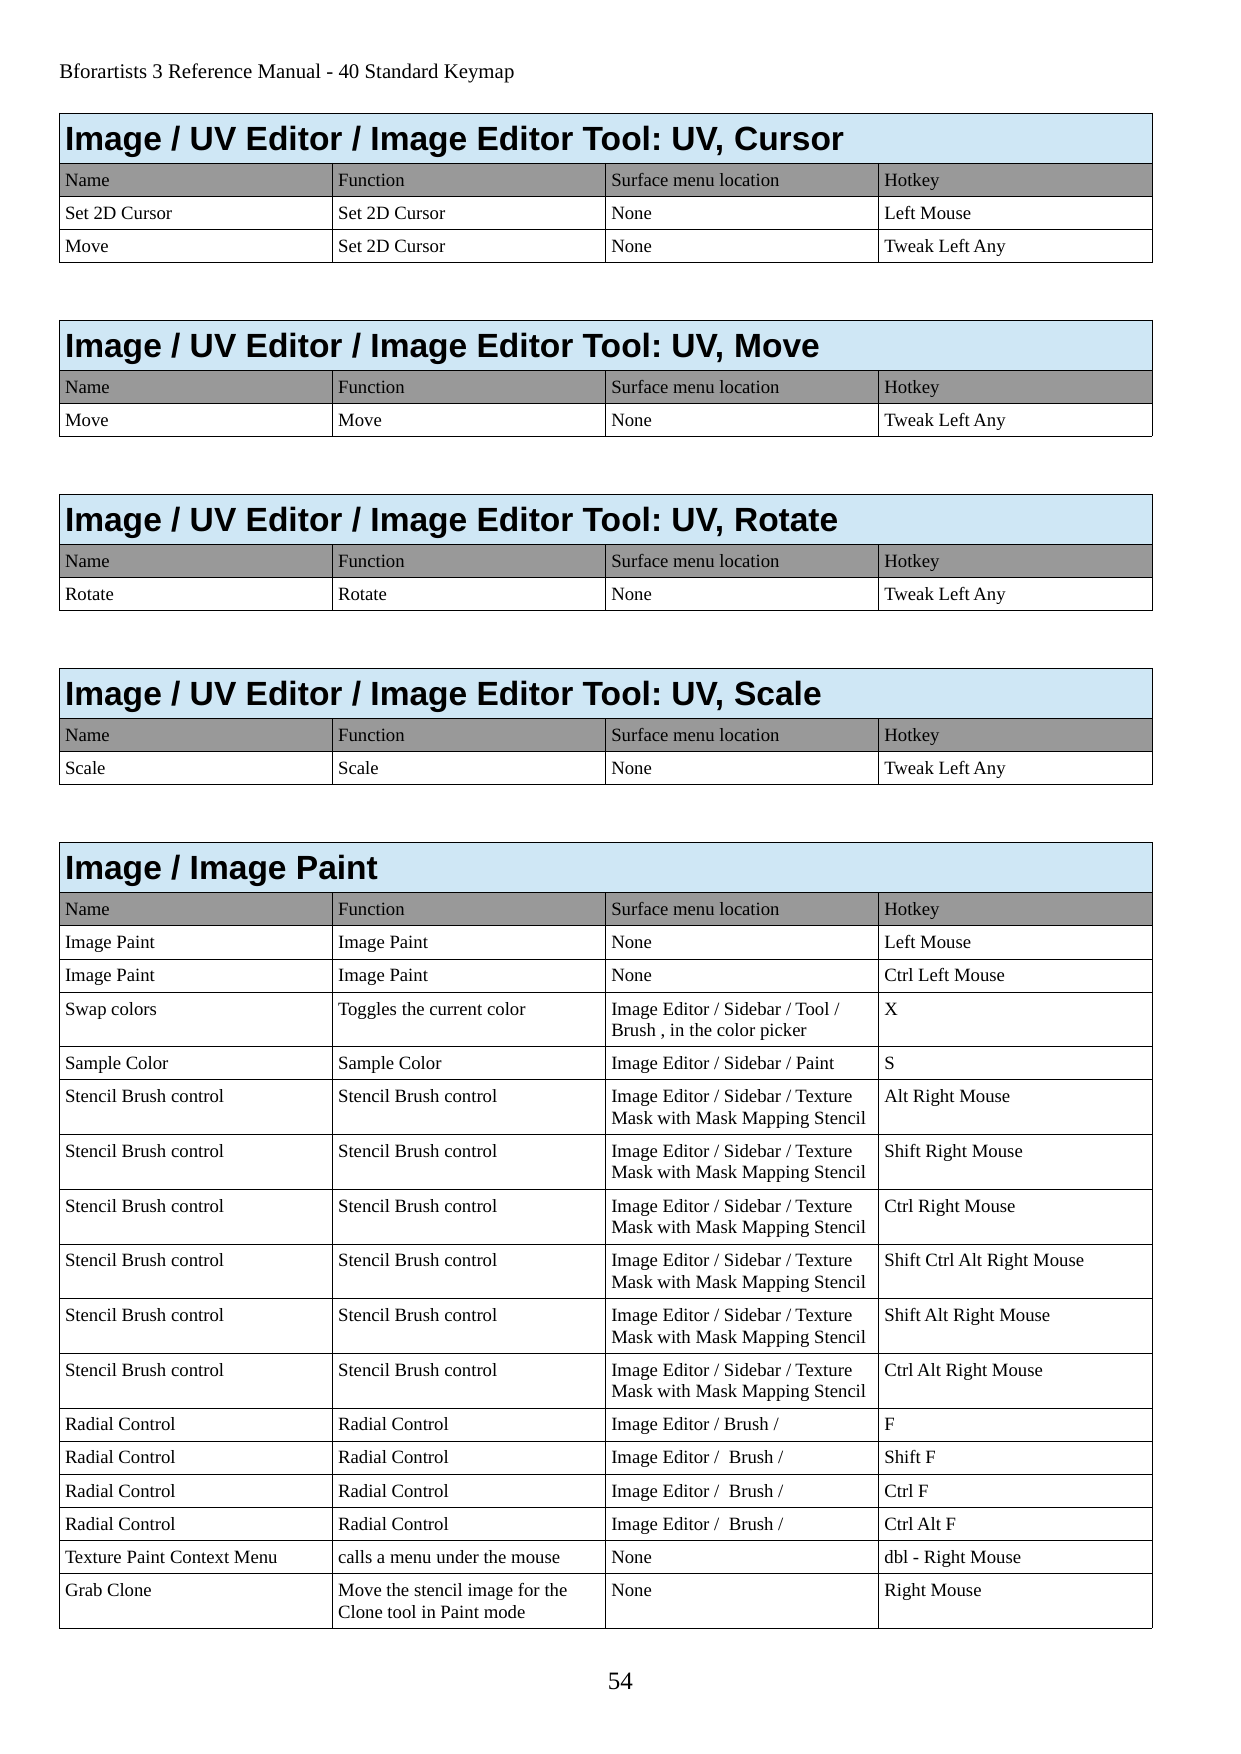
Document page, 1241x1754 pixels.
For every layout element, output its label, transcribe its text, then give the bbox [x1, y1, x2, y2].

table_cell S [879, 1047, 1152, 1079]
table_cell Hotkey [879, 371, 1152, 403]
table_header Image / Image Paint [60, 843, 1152, 892]
table_cell Image Editor / Sidebar / Texture Mask with Mask Mapping Stencil [606, 1299, 878, 1353]
table_cell None [606, 926, 878, 958]
table_cell Set 2D Cursor [333, 230, 605, 262]
table_cell Scale [60, 752, 332, 784]
table_cell Move the stencil image for the Clone tool in Paint mode [333, 1574, 605, 1628]
table_cell Left Mouse [879, 926, 1152, 958]
table_cell Image Paint [60, 926, 332, 958]
table_cell Ctrl Right Mouse [879, 1190, 1152, 1243]
table_cell Radial Control [60, 1409, 332, 1441]
table_cell X [879, 993, 1152, 1046]
table_cell Alt Right Mouse [879, 1080, 1152, 1134]
table_cell Ctrl Left Mouse [879, 960, 1152, 992]
table_cell Move [60, 404, 332, 436]
table_cell Stencil Brush control [333, 1299, 605, 1353]
table_cell Shift Ctrl Alt Right Mouse [879, 1245, 1152, 1298]
table_cell None [606, 197, 878, 229]
table_cell F [879, 1409, 1152, 1441]
table_cell Radial Control [333, 1475, 605, 1507]
table_cell Scale [333, 752, 605, 784]
table_cell Function [333, 164, 605, 196]
table_header Image / UV Editor / Image Editor Tool: UV, Move [60, 321, 1152, 370]
table_cell dbl - Right Mouse [879, 1541, 1152, 1573]
table_cell Stencil Brush control [60, 1299, 332, 1353]
table_cell Image Editor / Sidebar / Tool / Brush , in the color picker [606, 993, 878, 1046]
table_cell Function [333, 719, 605, 751]
table_cell Ctrl Alt F [879, 1508, 1152, 1540]
table_cell Hotkey [879, 164, 1152, 196]
table_cell Radial Control [60, 1442, 332, 1474]
table_cell Tweak Left Any [879, 404, 1152, 436]
table_cell Name [60, 545, 332, 577]
table_cell Stencil Brush control [333, 1354, 605, 1407]
table_cell Surface menu location [606, 164, 878, 196]
table_cell Surface menu location [606, 371, 878, 403]
table_cell Image Editor / Sidebar / Texture Mask with Mask Mapping Stencil [606, 1190, 878, 1243]
table_cell Image Editor / Brush / [606, 1409, 878, 1441]
table_cell Image Editor / Sidebar / Texture Mask with Mask Mapping Stencil [606, 1354, 878, 1407]
table_cell Image Editor / Brush / [606, 1508, 878, 1540]
table_cell Rotate [60, 578, 332, 610]
table_cell Move [333, 404, 605, 436]
table_cell Shift F [879, 1442, 1152, 1474]
table_cell Sample Color [333, 1047, 605, 1079]
table_cell Tweak Left Any [879, 230, 1152, 262]
table_cell Toggles the current color [333, 993, 605, 1046]
table_cell Hotkey [879, 719, 1152, 751]
table_cell Name [60, 371, 332, 403]
table_cell Image Editor / Brush / [606, 1475, 878, 1507]
table_cell Image Paint [60, 960, 332, 992]
table_cell Radial Control [60, 1508, 332, 1540]
table_cell Set 2D Cursor [333, 197, 605, 229]
table_cell Tweak Left Any [879, 752, 1152, 784]
table_cell Shift Alt Right Mouse [879, 1299, 1152, 1353]
table_cell Stencil Brush control [60, 1080, 332, 1134]
table_cell Surface menu location [606, 719, 878, 751]
table_cell Image Editor / Brush / [606, 1442, 878, 1474]
table_header Image / UV Editor / Image Editor Tool: UV, Rotate [60, 495, 1152, 544]
table_cell Stencil Brush control [60, 1135, 332, 1189]
table_cell None [606, 1574, 878, 1628]
table_cell calls a menu under the mouse [333, 1541, 605, 1573]
table_cell Grab Clone [60, 1574, 332, 1628]
table_header Image / UV Editor / Image Editor Tool: UV, Scale [60, 669, 1152, 718]
table_cell Image Editor / Sidebar / Texture Mask with Mask Mapping Stencil [606, 1245, 878, 1298]
table_cell Image Paint [333, 926, 605, 958]
table_cell None [606, 1541, 878, 1573]
table_cell Image Editor / Sidebar / Paint [606, 1047, 878, 1079]
table_cell None [606, 404, 878, 436]
table_cell Stencil Brush control [333, 1245, 605, 1298]
table_cell Function [333, 545, 605, 577]
table_cell Tweak Left Any [879, 578, 1152, 610]
table_cell Move [60, 230, 332, 262]
table_cell Name [60, 164, 332, 196]
table_cell Name [60, 893, 332, 925]
table_cell Ctrl F [879, 1475, 1152, 1507]
table_cell Surface menu location [606, 893, 878, 925]
table_cell Stencil Brush control [333, 1190, 605, 1243]
table_cell Image Paint [333, 960, 605, 992]
table_cell Hotkey [879, 893, 1152, 925]
table_cell None [606, 578, 878, 610]
table_cell Stencil Brush control [333, 1080, 605, 1134]
table_cell Stencil Brush control [60, 1354, 332, 1407]
table_cell Image Editor / Sidebar / Texture Mask with Mask Mapping Stencil [606, 1080, 878, 1134]
table_cell Texture Paint Context Menu [60, 1541, 332, 1573]
table_cell None [606, 752, 878, 784]
table_cell Sample Color [60, 1047, 332, 1079]
table_cell None [606, 230, 878, 262]
table_cell Set 2D Cursor [60, 197, 332, 229]
table_cell Right Mouse [879, 1574, 1152, 1628]
table_cell Radial Control [60, 1475, 332, 1507]
table_cell Left Mouse [879, 197, 1152, 229]
table_cell Function [333, 371, 605, 403]
table_header Image / UV Editor / Image Editor Tool: UV, Cursor [60, 114, 1152, 163]
table_cell Image Editor / Sidebar / Texture Mask with Mask Mapping Stencil [606, 1135, 878, 1189]
table_cell Stencil Brush control [60, 1245, 332, 1298]
table_cell Name [60, 719, 332, 751]
table_cell Ctrl Alt Right Mouse [879, 1354, 1152, 1407]
table_cell Radial Control [333, 1409, 605, 1441]
table_cell Hotkey [879, 545, 1152, 577]
table_cell Shift Right Mouse [879, 1135, 1152, 1189]
table_cell Stencil Brush control [60, 1190, 332, 1243]
table_cell Radial Control [333, 1508, 605, 1540]
table_cell Rotate [333, 578, 605, 610]
table_cell Radial Control [333, 1442, 605, 1474]
table_cell Swap colors [60, 993, 332, 1046]
table_cell Function [333, 893, 605, 925]
table_cell Surface menu location [606, 545, 878, 577]
table_cell Stencil Brush control [333, 1135, 605, 1189]
table_cell None [606, 960, 878, 992]
